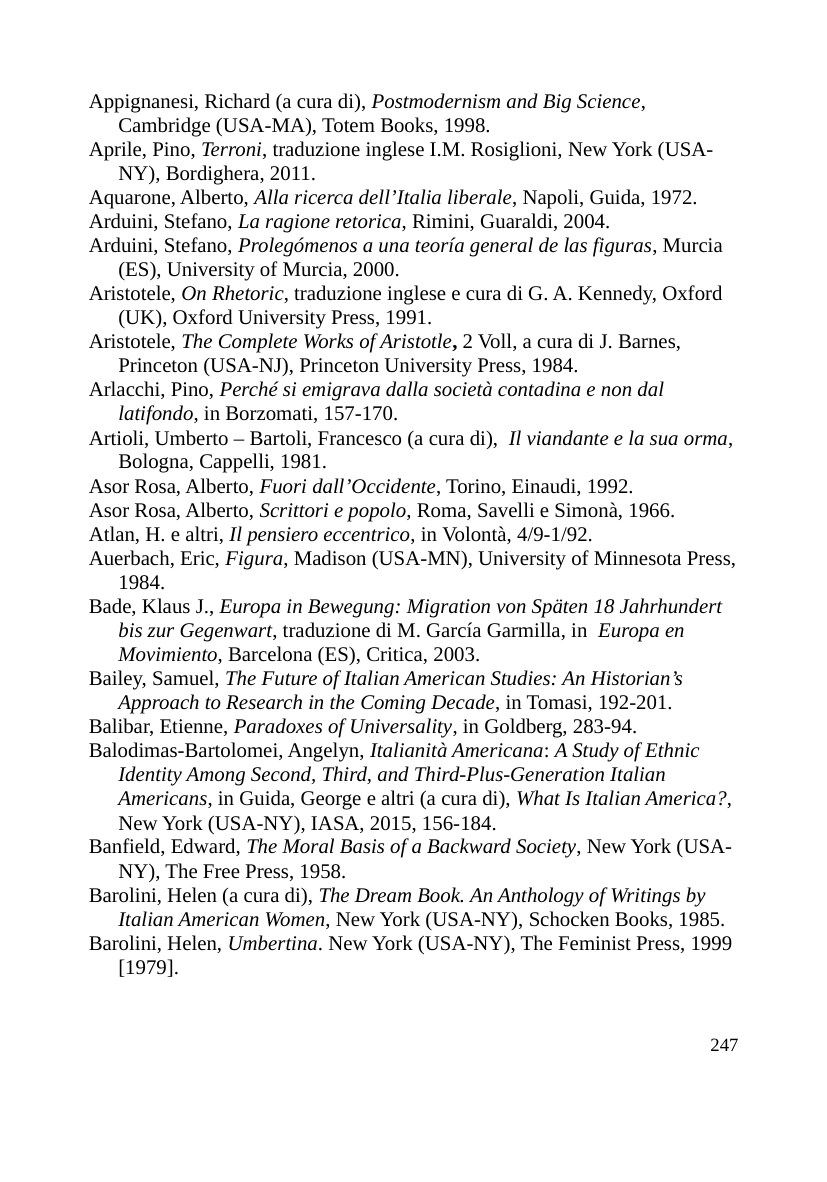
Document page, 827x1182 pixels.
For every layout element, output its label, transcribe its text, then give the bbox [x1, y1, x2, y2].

text Bailey, Samuel, The Future of Italian American Studies: An Historian’s Approach to Research in the Coming Decade, in Tomasi, 192-201. [88, 666, 738, 714]
text Artioli, Umberto – Bartoli, Francesco (a cura di), Il viandante e la sua orma, Bologna, Cappelli, 1981. [88, 425, 738, 473]
text Balibar, Etienne, Paradoxes of Universality, in Goldberg, 283-94. [88, 714, 738, 738]
text Arlacchi, Pino, Perché si emigrava dalla società contadina e non dal latifondo, in Borzomati, 157-170. [88, 377, 738, 425]
text Aristotele, The Complete Works of Aristotle, 2 Voll, a cura di J. Barnes, Princeton (USA-NJ), Princeton University Press, 1984. [88, 329, 738, 377]
text Aprile, Pino, Terroni, traduzione inglese I.M. Rosiglioni, New York (USA-NY), Bordighera, 2011. [88, 137, 738, 185]
text Barolini, Helen, Umbertina. New York (USA-NY), The Feminist Press, 1999 [1979]. [88, 931, 738, 979]
text Appignanesi, Richard (a cura di), Postmodernism and Big Science, Cambridge (USA-MA), Totem Books, 1998. [88, 88, 738, 137]
text Atlan, H. e altri, Il pensiero eccentrico, in Volontà, 4/9-1/92. [88, 522, 738, 546]
text Arduini, Stefano, La ragione retorica, Rimini, Guaraldi, 2004. [88, 209, 738, 233]
text Arduini, Stefano, Prolegómenos a una teoría general de las figuras, Murcia (ES), University of Murcia, 2000. [88, 233, 738, 281]
text Aquarone, Alberto, Alla ricerca dell’Italia liberale, Napoli, Guida, 1972. [88, 185, 738, 209]
text Asor Rosa, Alberto, Fuori dall’Occidente, Torino, Einaudi, 1992. [88, 473, 738, 498]
text Bade, Klaus J., Europa in Bewegung: Migration von Späten 18 Jahrhundert bis zur Gegenwart, traduzione di M. García Garmilla, in Europa en Movimiento, Barcelona (ES), Critica, 2003. [88, 594, 738, 666]
text Asor Rosa, Alberto, Scrittori e popolo, Roma, Savelli e Simonà, 1966. [88, 498, 738, 522]
text Auerbach, Eric, Figura, Madison (USA-MN), University of Minnesota Press, 1984. [88, 546, 738, 594]
text Balodimas-Bartolomei, Angelyn, Italianità Americana: A Study of Ethnic Identity Among Second, Third, and Third-Plus-Generation Italian Americans, in Guida, George e altri (a cura di), What Is Italian America?, New York (USA-NY), IASA, 2015, 156-184. [88, 738, 738, 834]
text Aristotele, On Rhetoric, traduzione inglese e cura di G. A. Kennedy, Oxford (UK), Oxford University Press, 1991. [88, 281, 738, 329]
text Banfield, Edward, The Moral Basis of a Backward Society, New York (USA-NY), The Free Press, 1958. [88, 834, 738, 883]
text Barolini, Helen (a cura di), The Dream Book. An Anthology of Writings by Italian American Women, New York (USA-NY), Schocken Books, 1985. [88, 883, 738, 931]
